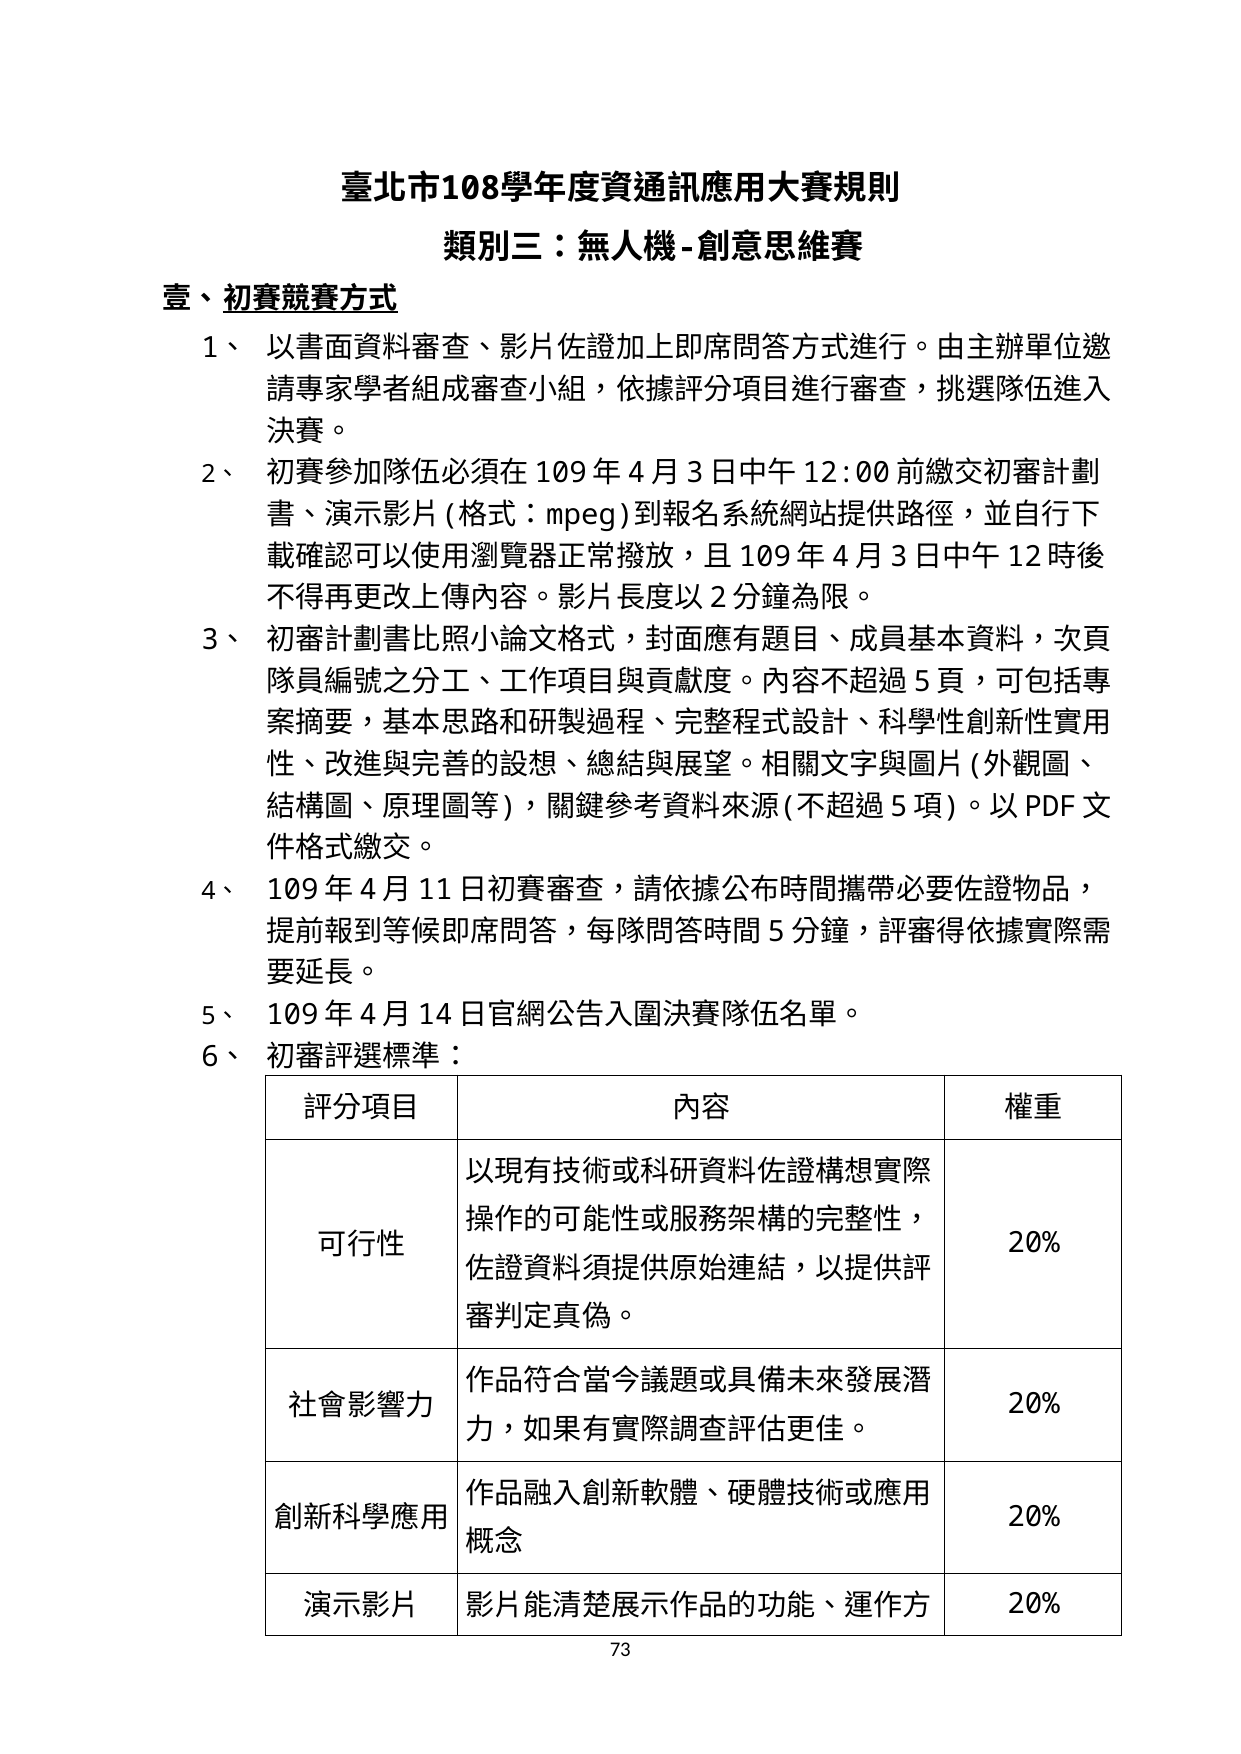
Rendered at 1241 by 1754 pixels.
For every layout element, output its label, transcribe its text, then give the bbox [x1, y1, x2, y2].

table_cell 可行性 [266, 1140, 457, 1348]
table_cell 創新科學應用 [266, 1462, 457, 1573]
list 109年4月14日官網公告入圍決賽隊伍名單。 [201, 991, 1122, 1033]
table_header 內容 [458, 1076, 944, 1138]
table_cell 20% [945, 1574, 1121, 1634]
table_cell 20% [945, 1462, 1121, 1573]
text 類別三：無人機-創意思維賽 [118, 222, 1122, 268]
table_cell 以現有技術或科研資料佐證構想實際操作的可能性或服務架構的完整性，佐證資料須提供原始連結，以提供評審判定真偽。 [458, 1140, 944, 1348]
list 以書面資料審查、影片佐證加上即席問答方式進行。由主辦單位邀請專家學者組成審查小組，依據評分項目進行審查，挑選隊伍進入決賽。 [201, 324, 1122, 449]
list 初審評選標準： [201, 1033, 1122, 1074]
list 初賽參加隊伍必須在109年4月3日中午12:00前繳交初審計劃書、演示影片(格式：mpeg)到報名系統網站提供路徑，並自行下載確認可以使用瀏覽器正常撥放，且109年4月3日中午12時後不得再更改上傳內容。影片長度以2分鐘為限。 [201, 449, 1122, 616]
list 109年4月11日初賽審查，請依據公布時間攜帶必要佐證物品，提前報到等候即席問答，每隊問答時間5分鐘，評審得依據實際需要延長。 [201, 866, 1122, 991]
table_header 評分項目 [266, 1076, 457, 1138]
table_cell 20% [945, 1140, 1121, 1348]
table_cell 作品融入創新軟體、硬體技術或應用概念 [458, 1462, 944, 1573]
table_cell 影片能清楚展示作品的功能、運作方 [458, 1574, 944, 1634]
table_cell 20% [945, 1349, 1121, 1461]
table_cell 演示影片 [266, 1574, 457, 1634]
list 初審計劃書比照小論文格式，封面應有題目、成員基本資料，次頁隊員編號之分工、工作項目與貢獻度。內容不超過5頁，可包括專案摘要，基本思路和研製過程、完整程式設計、科學性創新性實用性、改進與完善的設想、總結與展望。相關文字與圖片(外觀圖、結構圖、原理圖等)，關鍵參考資料來源(不超過5項)。以PDF文件格式繳交。 [201, 616, 1122, 866]
table_cell 社會影響力 [266, 1349, 457, 1461]
text 臺北市108學年度資通訊應用大賽規則 [118, 161, 1122, 209]
table_header 權重 [945, 1076, 1121, 1138]
list 初賽競賽方式 [162, 275, 1122, 317]
table_cell 作品符合當今議題或具備未來發展潛力，如果有實際調查評估更佳。 [458, 1349, 944, 1461]
